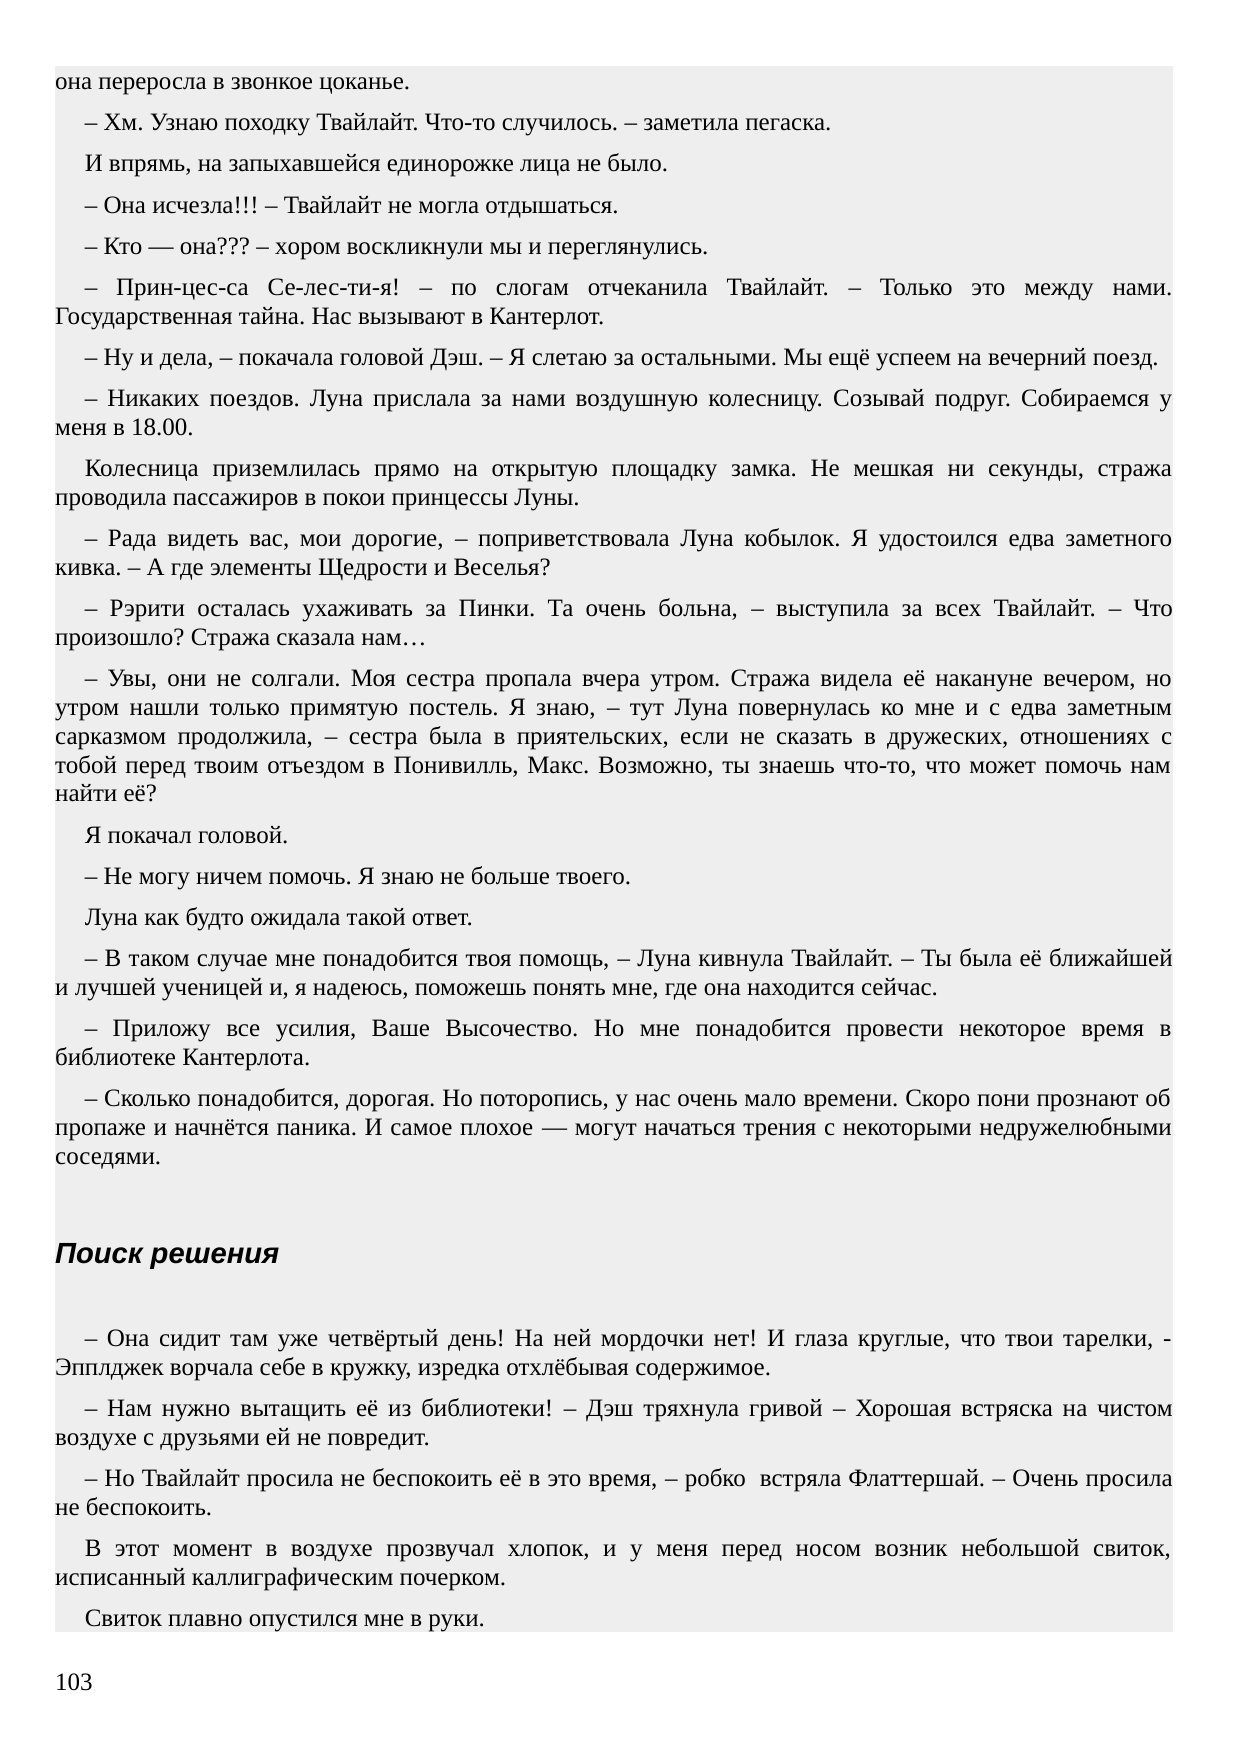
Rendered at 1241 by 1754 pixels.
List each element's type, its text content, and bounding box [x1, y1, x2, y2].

text – Она исчезла!!! – Твайлайт не могла отдышаться. [55, 190, 1173, 218]
text И впрямь, на запыхавшейся единорожке лица не было. [55, 148, 1173, 177]
text – Не могу ничем помочь. Я знаю не больше твоего. [55, 861, 1173, 890]
text она переросла в звонкое цоканье. [55, 66, 1173, 95]
text – Приложу все усилия, Ваше Высочество. Но мне понадобится провести некоторое время в библиотеке Кантерлота. [55, 1013, 1173, 1071]
text В этот момент в воздухе прозвучал хлопок, и у меня перед носом возник небольшой свиток, исписанный каллиграфическим почерком. [55, 1533, 1173, 1591]
text – Прин-цес-са Се-лес-ти-я! – по слогам отчеканила Твайлайт. – Только это между нами. Государственная тайна. Нас вызывают в Кантерлот. [55, 272, 1173, 330]
text Колесница приземлилась прямо на открытую площадку замка. Не мешкая ни секунды, стража проводила пассажиров в покои принцессы Луны. [55, 453, 1173, 511]
text – Ну и дела, – покачала головой Дэш. – Я слетаю за остальными. Мы ещё успеем на вечерний поезд. [55, 342, 1173, 371]
text – Никаких поездов. Луна прислала за нами воздушную колесницу. Созывай подруг. Собираемся у меня в 18.00. [55, 383, 1173, 441]
text – Кто — она??? – хором воскликнули мы и переглянулись. [55, 231, 1173, 260]
text – Она сидит там уже четвёртый день! На ней мордочки нет! И глаза круглые, что твои тарелки, - Эпплджек ворчала себе в кружку, изредка отхлёбывая содержимое. [55, 1323, 1173, 1381]
text – Увы, они не солгали. Моя сестра пропала вчера утром. Стража видела её накануне вечером, но утром нашли только примятую постель. Я знаю, – тут Луна повернулась ко мне и с едва заметным сарказмом продолжила, – сестра была в приятельских, если не сказать в дружеских, отношениях с тобой перед твоим отъездом в Понивилль, Макс. Возможно, ты знаешь что-то, что может помочь нам найти её? [55, 663, 1173, 807]
text – Но Твайлайт просила не беспокоить её в это время, – робко встряла Флаттершай. – Очень просила не беспокоить. [55, 1463, 1173, 1521]
text Свиток плавно опустился мне в руки. [55, 1603, 1173, 1632]
text – Нам нужно вытащить её из библиотеки! – Дэш тряхнула гривой – Хорошая встряска на чистом воздухе с друзьями ей не повредит. [55, 1393, 1173, 1451]
text Луна как будто ожидала такой ответ. [55, 902, 1173, 931]
text – Рэрити осталась ухаживать за Пинки. Та очень больна, – выступила за всех Твайлайт. – Что произошло? Стража сказала нам… [55, 593, 1173, 651]
text – В таком случае мне понадобится твоя помощь, – Луна кивнула Твайлайт. – Ты была её ближайшей и лучшей ученицей и, я надеюсь, поможешь понять мне, где она находится сейчас. [55, 943, 1173, 1001]
text Я покачал головой. [55, 820, 1173, 848]
text – Хм. Узнаю походку Твайлайт. Что-то случилось. – заметила пегаска. [55, 107, 1173, 136]
text – Рада видеть вас, мои дорогие, – поприветствовала Луна кобылок. Я удостоился едва заметного кивка. – А где элементы Щедрости и Веселья? [55, 523, 1173, 581]
subtitle Поиск решения [55, 1236, 1173, 1269]
text – Сколько понадобится, дорогая. Но поторопись, у нас очень мало времени. Скоро пони прознают об пропаже и начнётся паника. И самое плохое — могут начаться трения с некоторыми недружелюбными соседями. [55, 1083, 1173, 1170]
